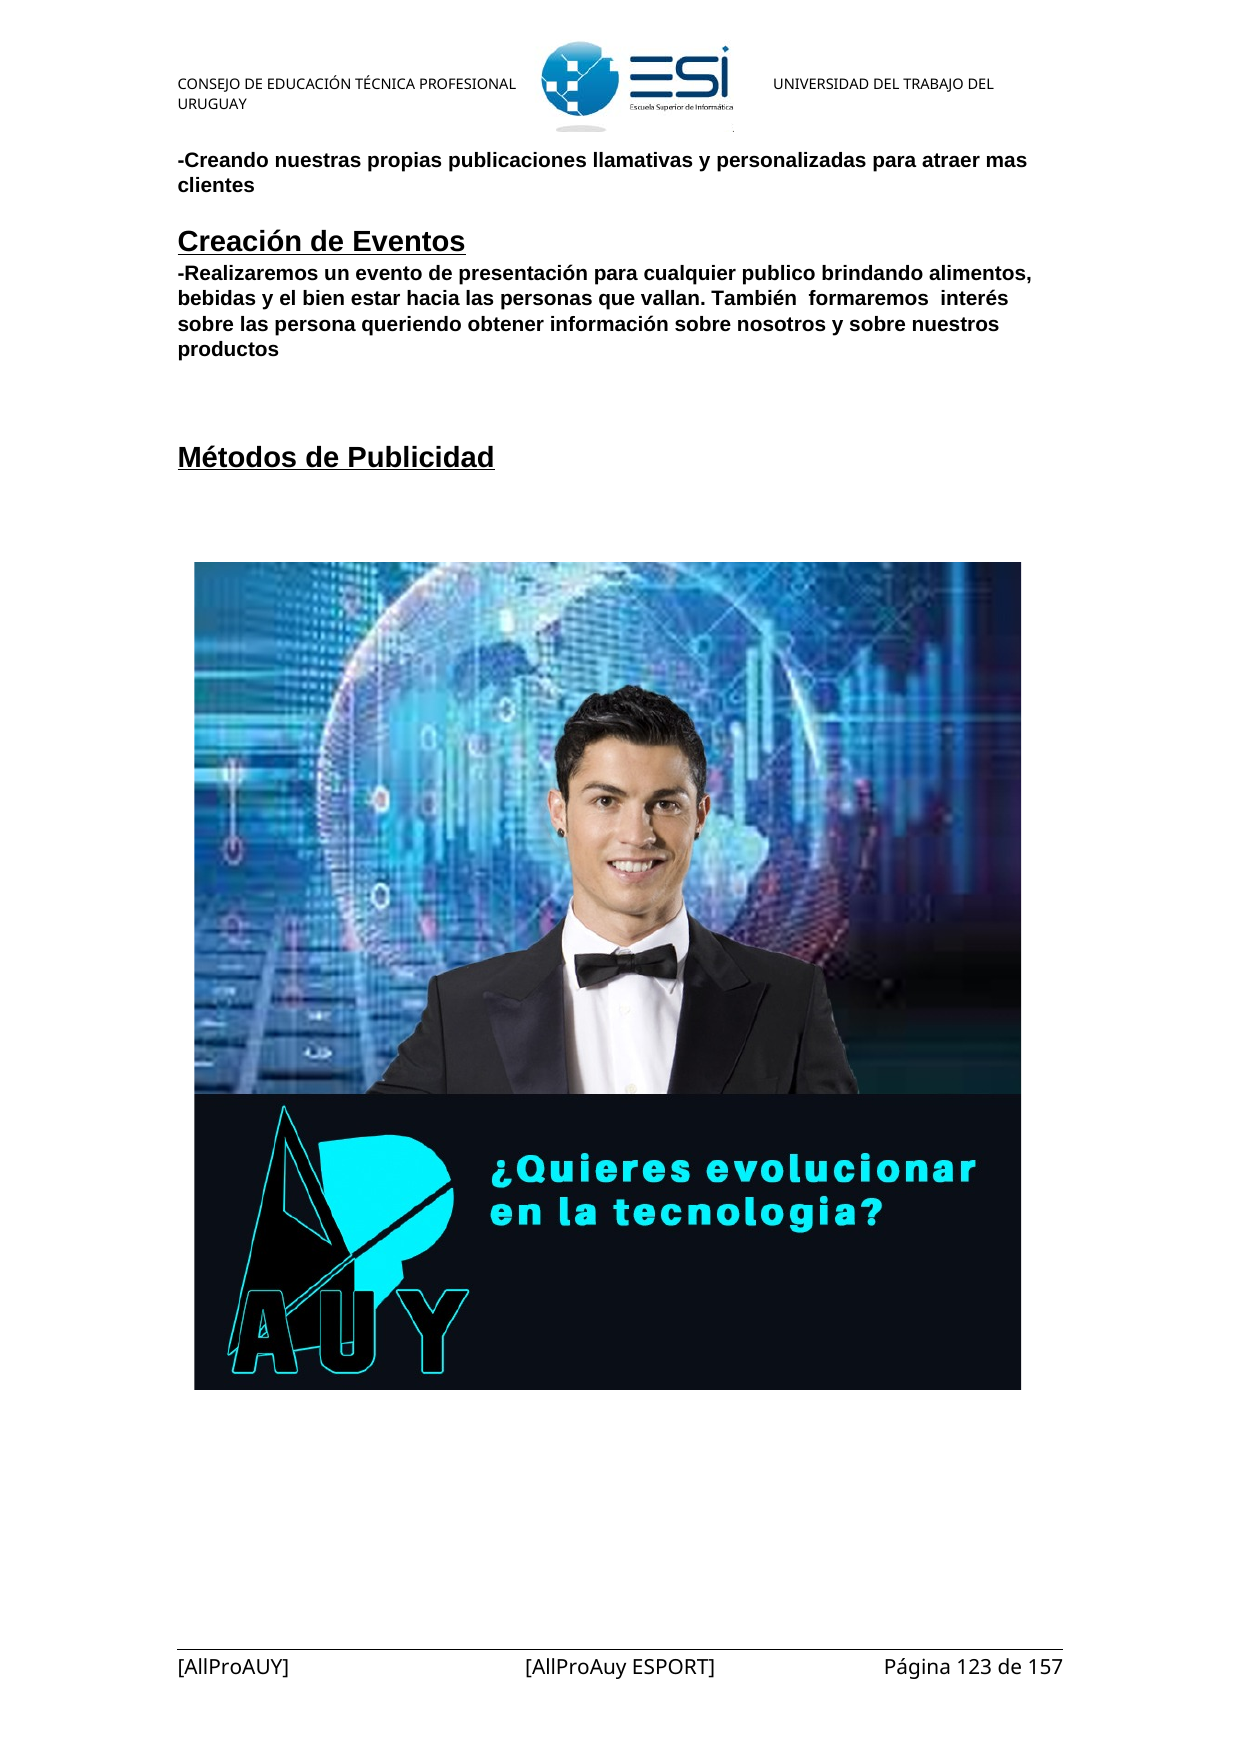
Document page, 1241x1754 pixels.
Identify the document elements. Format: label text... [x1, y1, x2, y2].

text Creación de Eventos [177, 224, 1063, 258]
picture [194, 562, 1022, 1390]
picture [534, 39, 734, 132]
text Métodos de Publicidad [177, 440, 1063, 473]
text -Creando nuestras propias publicaciones llamativas y personalizadas para atraer mas clientes [177, 148, 1063, 197]
text -Realizaremos un evento de presentación para cualquier publico brindando alimentos, bebidas y el bien estar hacia las personas que vallan. También formaremos interés sobre las persona queriendo obtener información sobre nosotros y sobre nuestros productos [177, 260, 1063, 361]
